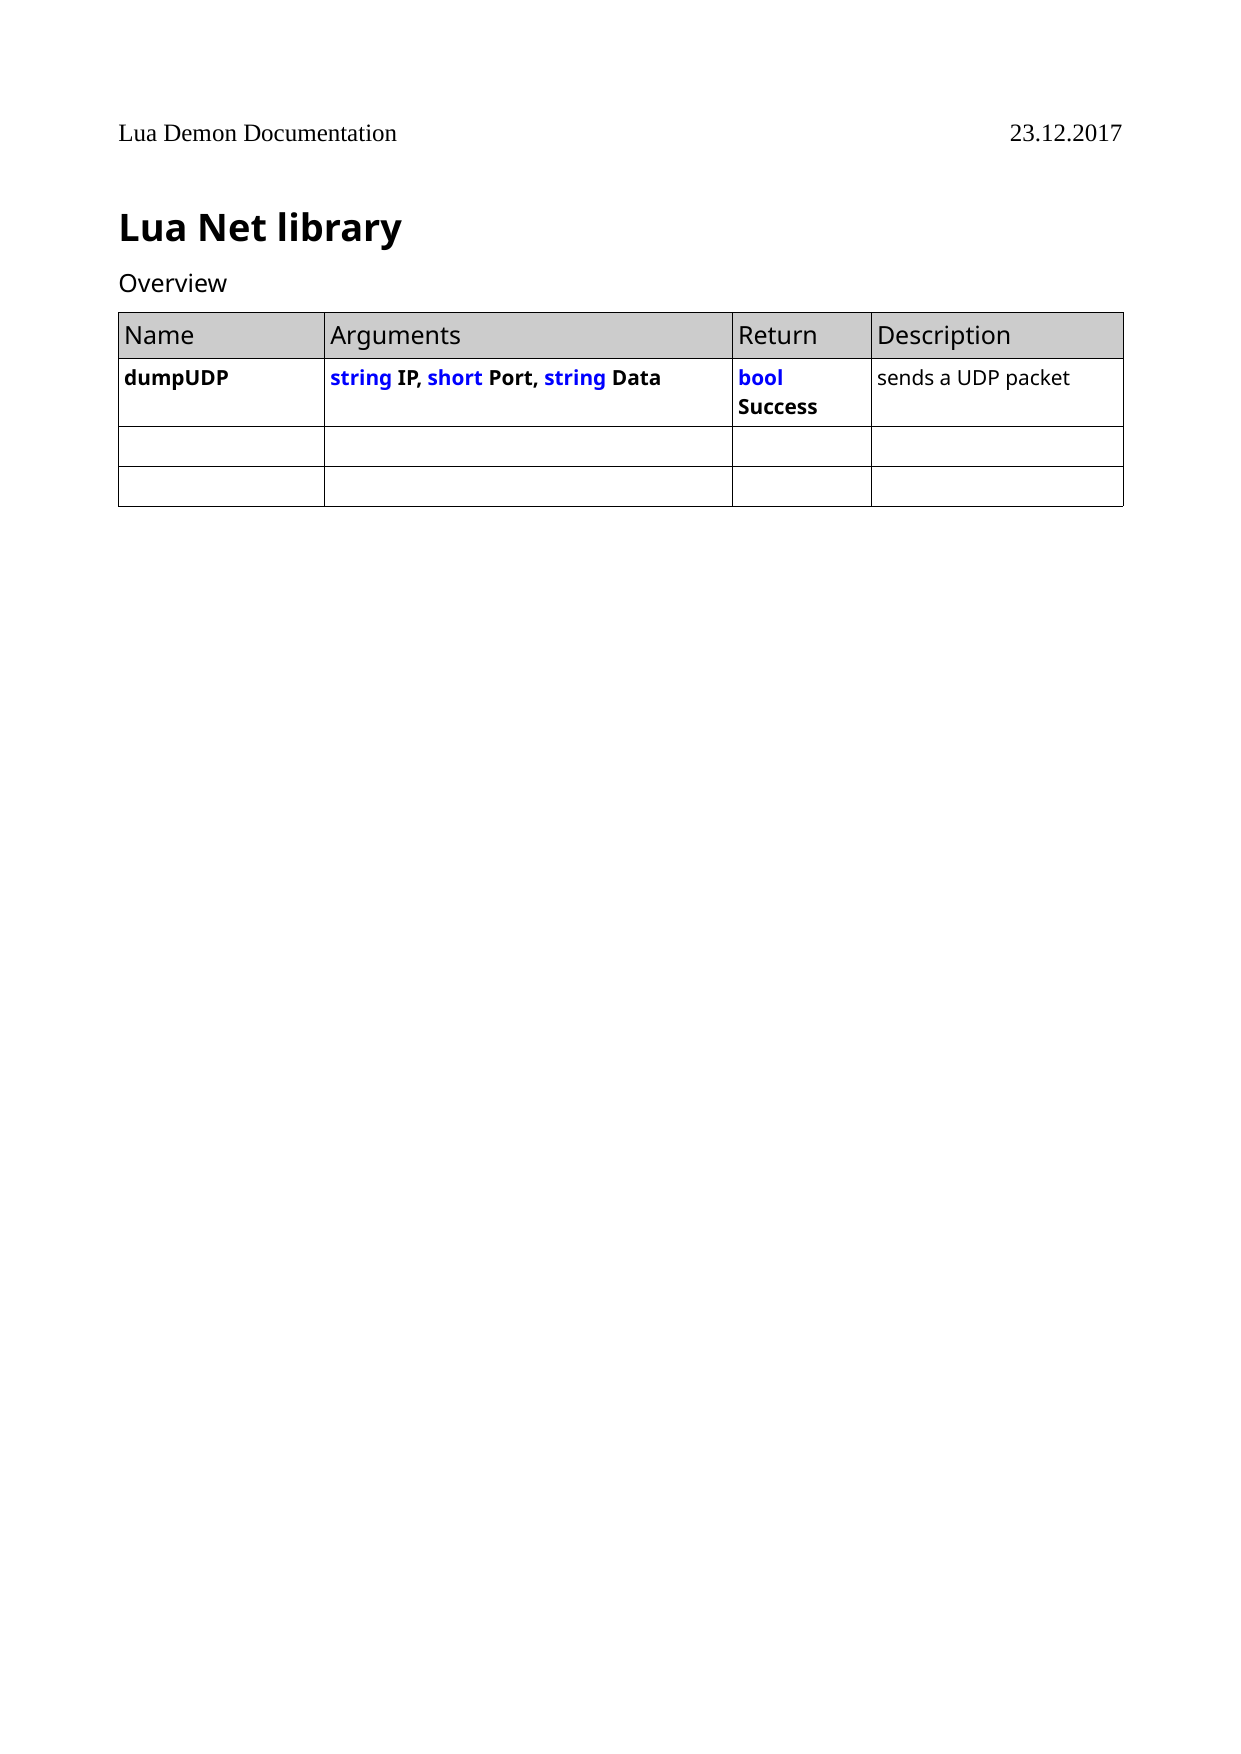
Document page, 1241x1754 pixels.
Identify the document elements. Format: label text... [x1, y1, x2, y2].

table_cell [872, 427, 1123, 466]
table_cell [325, 467, 732, 506]
table_header Arguments [325, 313, 732, 358]
table_cell [872, 467, 1123, 506]
table_cell sends a UDP packet [872, 359, 1123, 426]
table_cell [119, 427, 324, 466]
table_cell [119, 467, 324, 506]
table_cell bool Success [733, 359, 871, 426]
table_header Return [733, 313, 871, 358]
table_cell [733, 467, 871, 506]
table_cell string IP, short Port, string Data [325, 359, 732, 426]
table_cell [733, 427, 871, 466]
text Overview [118, 266, 1122, 299]
table_header Name [119, 313, 324, 358]
subtitle Lua Net library [118, 201, 1122, 253]
table_cell [325, 427, 732, 466]
table_header Description [872, 313, 1123, 358]
table_cell dumpUDP [119, 359, 324, 426]
